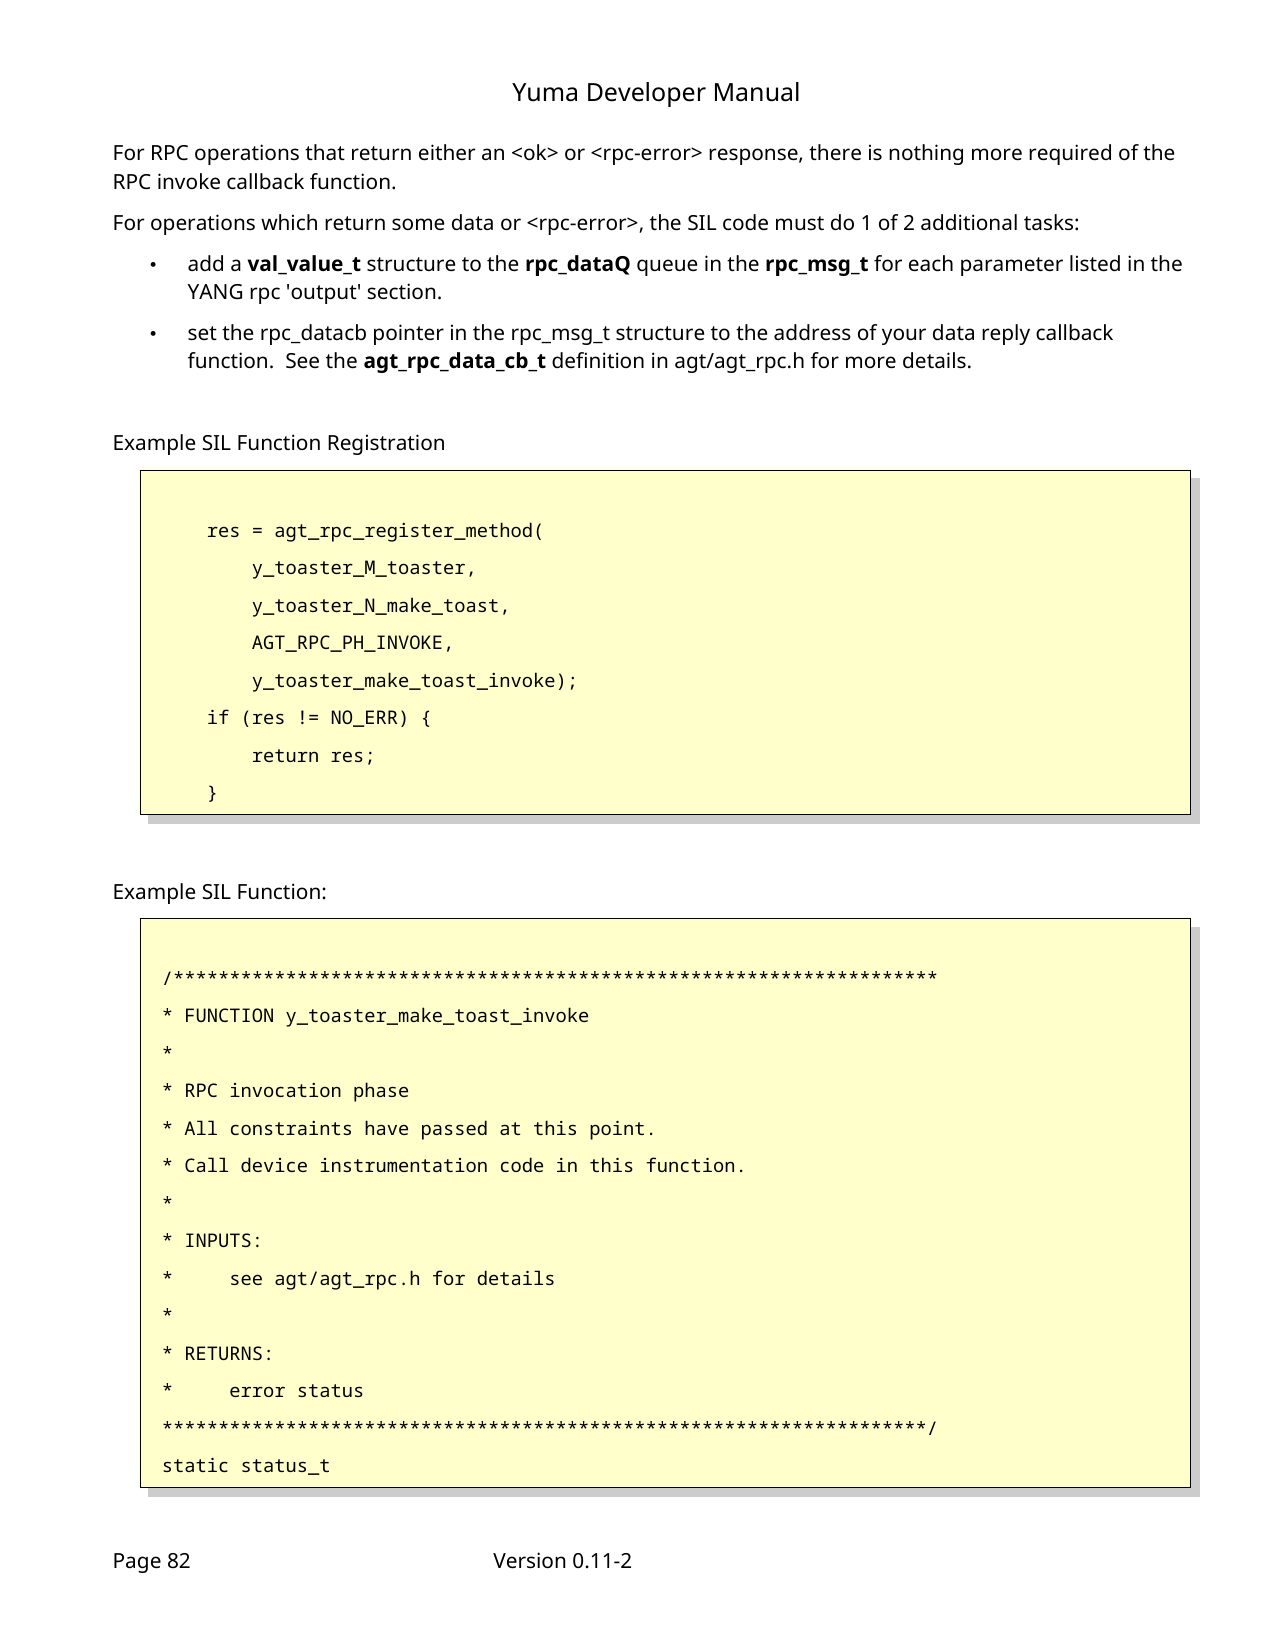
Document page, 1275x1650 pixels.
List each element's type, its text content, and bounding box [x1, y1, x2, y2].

text /******************************************************************** [141, 955, 1190, 991]
text * RETURNS: [141, 1330, 1190, 1366]
text * [141, 1180, 1190, 1216]
text * Call device instrumentation code in this function. [141, 1143, 1190, 1178]
text y_toaster_make_toast_invoke); [141, 657, 1190, 692]
text AGT_RPC_PH_INVOKE, [141, 619, 1190, 655]
text if (res != NO_ERR) { [141, 694, 1190, 730]
text * RPC invocation phase [141, 1068, 1190, 1103]
text For RPC operations that return either an <ok> or <rpc-error> response, there is nothing more required of the RPC invoke callback function. [112, 138, 1200, 195]
text } [141, 769, 1190, 814]
text y_toaster_N_make_toast, [141, 582, 1190, 617]
text return res; [141, 732, 1190, 767]
text res = agt_rpc_register_method( [141, 507, 1190, 542]
text * error status [141, 1368, 1190, 1403]
text ********************************************************************/ [141, 1405, 1190, 1441]
text y_toaster_M_toaster, [141, 544, 1190, 580]
text Example SIL Function Registration [112, 428, 1200, 457]
text static status_t [141, 1443, 1190, 1487]
text * [141, 1293, 1190, 1328]
text * see agt/agt_rpc.h for details [141, 1255, 1190, 1291]
text For operations which return some data or <rpc-error>, the SIL code must do 1 of 2 additional tasks: [112, 208, 1200, 236]
text * INPUTS: [141, 1218, 1190, 1253]
list set the rpc_datacb pointer in the rpc_msg_t structure to the address of your data reply callback function. See the agt_rpc_data_cb_t definition in agt/agt_rpc.h for more details. [150, 318, 1200, 375]
text * [141, 1030, 1190, 1066]
text * All constraints have passed at this point. [141, 1105, 1190, 1141]
list add a val_value_t structure to the rpc_dataQ queue in the rpc_msg_t for each parameter listed in the YANG rpc 'output' section. [150, 249, 1200, 306]
text * FUNCTION y_toaster_make_toast_invoke [141, 993, 1190, 1028]
text Example SIL Function: [112, 877, 1200, 905]
